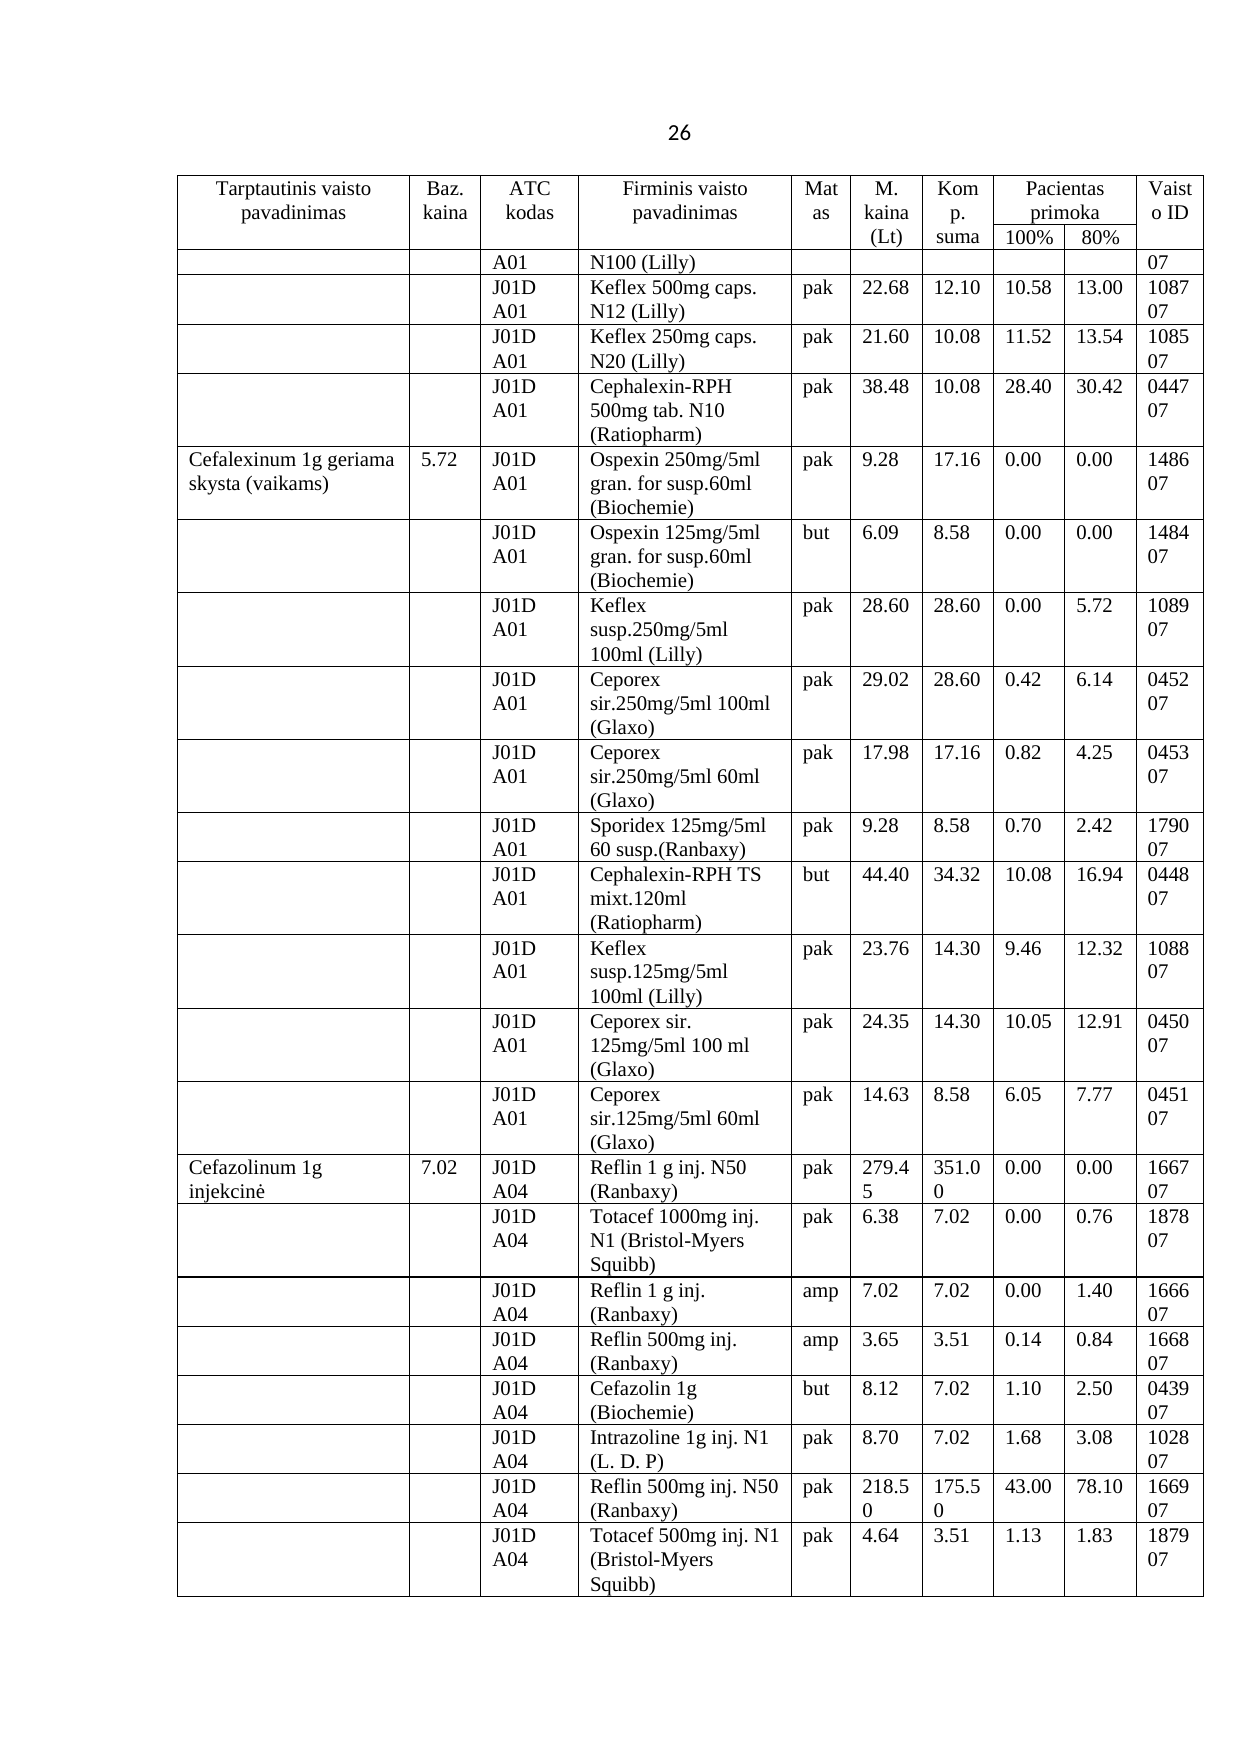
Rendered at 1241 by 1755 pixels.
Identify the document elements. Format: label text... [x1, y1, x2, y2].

table_cell 0.00 [994, 593, 1064, 666]
table_cell pak [792, 1523, 850, 1596]
table_cell Cephalexin-RPH 500mg tab. N10 (Ratiopharm) [579, 374, 791, 446]
table_cell Keflex susp.250mg/5ml 100ml (Lilly) [579, 593, 791, 666]
table_cell 8.12 [851, 1376, 922, 1424]
table_cell 10.58 [994, 275, 1064, 323]
table_header M. kaina (Lt) [851, 176, 922, 249]
table_cell 0.00 [994, 1204, 1064, 1276]
table_cell J01D A04 [481, 1425, 578, 1473]
table_cell J01D A01 [481, 740, 578, 812]
table_header Matas [792, 176, 850, 249]
table_cell pak [792, 813, 850, 861]
table_cell [410, 250, 480, 274]
table_header Tarptautinis vaisto pavadinimas [178, 176, 409, 249]
table_cell [410, 935, 480, 1008]
table_cell 8.58 [923, 813, 993, 861]
table_cell [410, 1278, 480, 1326]
table_cell Totacef 500mg inj. N1 (Bristol-Myers Squibb) [579, 1523, 791, 1596]
table_cell Ospexin 125mg/5ml gran. for susp.60ml (Biochemie) [579, 520, 791, 592]
table_cell 9.46 [994, 935, 1064, 1008]
table_cell 0.70 [994, 813, 1064, 861]
table_cell pak [792, 1009, 850, 1081]
table_cell 17.16 [923, 447, 993, 519]
table_cell Totacef 1000mg inj. N1 (Bristol-Myers Squibb) [579, 1204, 791, 1276]
table_cell 045307 [1137, 740, 1203, 812]
table_cell 8.58 [923, 1082, 993, 1154]
table_cell 13.54 [1065, 325, 1136, 373]
table_cell 179007 [1137, 813, 1203, 861]
table_cell Ceporex sir. 125mg/5ml 100 ml (Glaxo) [579, 1009, 791, 1081]
table_cell J01D A01 [481, 862, 578, 934]
table_cell 218.50 [851, 1474, 922, 1522]
table_cell [178, 862, 409, 934]
table_cell 28.60 [923, 593, 993, 666]
table_cell 2.50 [1065, 1376, 1136, 1424]
table_cell Cephalexin-RPH TS mixt.120ml (Ratiopharm) [579, 862, 791, 934]
table_header Pacientas primoka [994, 176, 1136, 224]
table_cell 14.30 [923, 935, 993, 1008]
table_cell pak [792, 1155, 850, 1203]
table_cell 44.40 [851, 862, 922, 934]
table_cell Cefalexinum 1g geriama skysta (vaikams) [178, 447, 409, 519]
table_cell 0.84 [1065, 1327, 1136, 1375]
table_cell [178, 813, 409, 861]
table_cell J01D A01 [481, 447, 578, 519]
table_cell [410, 667, 480, 739]
table_cell 166607 [1137, 1278, 1203, 1326]
table_cell 80% [1065, 225, 1136, 249]
table_cell [178, 1278, 409, 1326]
table_cell 3.65 [851, 1327, 922, 1375]
table_cell 1.13 [994, 1523, 1064, 1596]
table_cell 0.76 [1065, 1204, 1136, 1276]
table_cell 148407 [1137, 520, 1203, 592]
table_cell [178, 374, 409, 446]
table_cell 7.02 [851, 1278, 922, 1326]
table_cell [994, 250, 1064, 274]
table_cell 24.35 [851, 1009, 922, 1081]
table_cell Keflex 500mg caps. N12 (Lilly) [579, 275, 791, 323]
table_cell [410, 813, 480, 861]
table_cell 17.98 [851, 740, 922, 812]
table_header Baz. kaina [410, 176, 480, 249]
table_cell 34.32 [923, 862, 993, 934]
table_cell J01D A01 [481, 1009, 578, 1081]
table_cell 045107 [1137, 1082, 1203, 1154]
table_header Vaisto ID [1137, 176, 1203, 249]
table_cell 2.42 [1065, 813, 1136, 861]
table_cell Sporidex 125mg/5ml 60 susp.(Ranbaxy) [579, 813, 791, 861]
table_cell 166707 [1137, 1155, 1203, 1203]
table_cell J01D A04 [481, 1155, 578, 1203]
table_cell 351.00 [923, 1155, 993, 1203]
table_cell pak [792, 275, 850, 323]
table_cell pak [792, 1425, 850, 1473]
table_cell 6.09 [851, 520, 922, 592]
table_cell [410, 1082, 480, 1154]
table_cell amp [792, 1278, 850, 1326]
table_cell 21.60 [851, 325, 922, 373]
table_cell [410, 520, 480, 592]
table_cell 50.40 [923, 250, 993, 274]
table_cell 166807 [1137, 1327, 1203, 1375]
table_cell 0.00 [994, 1155, 1064, 1203]
table_cell 7.02 [923, 1204, 993, 1276]
table_cell 11.52 [994, 325, 1064, 373]
table_cell pak [792, 374, 850, 446]
table_cell Reflin 1 g inj.(Ranbaxy) [579, 1278, 791, 1326]
table_cell pak [792, 667, 850, 739]
table_cell J01D A01 [481, 1082, 578, 1154]
table_cell [178, 667, 409, 739]
table_cell but [792, 1376, 850, 1424]
table_cell 5.72 [1065, 593, 1136, 666]
table_cell pak [792, 447, 850, 519]
table_cell 3.08 [1065, 1425, 1136, 1473]
table_cell Reflin 500mg inj. N50 (Ranbaxy) [579, 1474, 791, 1522]
table_cell pak [792, 1474, 850, 1522]
table_cell 16.94 [1065, 862, 1136, 934]
table_cell 8.70 [851, 1425, 922, 1473]
table_cell 12.32 [1065, 935, 1136, 1008]
table_cell 10.08 [994, 862, 1064, 934]
table_cell 30.42 [1065, 374, 1136, 446]
table_header Firminis vaisto pavadinimas [579, 176, 791, 249]
table_cell 0.00 [1065, 520, 1136, 592]
table_cell [410, 593, 480, 666]
table_cell [410, 325, 480, 373]
table_cell Intrazoline 1g inj. N1 (L. D. P) [579, 1425, 791, 1473]
table_cell [178, 1474, 409, 1522]
table_cell [410, 1204, 480, 1276]
table_cell Keflex susp.125mg/5ml 100ml (Lilly) [579, 935, 791, 1008]
table_cell 175.50 [923, 1474, 993, 1522]
table_cell Ceporex sir.125mg/5ml 60ml (Glaxo) [579, 1082, 791, 1154]
table_cell J01D A04 [481, 1278, 578, 1326]
table_cell 12.91 [1065, 1009, 1136, 1081]
table_cell 0.42 [994, 667, 1064, 739]
table_cell [792, 250, 850, 274]
table_cell J01D A01 [481, 520, 578, 592]
table_cell 07 [1137, 250, 1203, 274]
table_cell 044807 [1137, 862, 1203, 934]
table_cell pak [792, 593, 850, 666]
table_cell [178, 520, 409, 592]
table_cell 045207 [1137, 667, 1203, 739]
table_cell 14.30 [923, 1009, 993, 1081]
table_cell 28.60 [851, 593, 922, 666]
table_cell 6.14 [1065, 667, 1136, 739]
table_cell 0.82 [994, 740, 1064, 812]
table_cell 187907 [1137, 1523, 1203, 1596]
table_cell 14.63 [851, 1082, 922, 1154]
table_cell [410, 1376, 480, 1424]
table_cell [851, 250, 922, 274]
table_cell 044707 [1137, 374, 1203, 446]
table_cell 13.00 [1065, 275, 1136, 323]
table_cell 7.02 [923, 1278, 993, 1326]
table_cell J01D A01 [481, 325, 578, 373]
table_cell 0.00 [1065, 1155, 1136, 1203]
table_cell Keflex 250mg caps. N20 (Lilly) [579, 325, 791, 373]
table_cell [178, 250, 409, 274]
table_cell [410, 740, 480, 812]
table_cell Ceporex sir.250mg/5ml 60ml (Glaxo) [579, 740, 791, 812]
table_cell 6.05 [994, 1082, 1064, 1154]
table_cell 108907 [1137, 593, 1203, 666]
table_cell pak [792, 935, 850, 1008]
table_cell 8.58 [923, 520, 993, 592]
table_cell 045007 [1137, 1009, 1203, 1081]
table_cell [410, 275, 480, 323]
table_cell 3.51 [923, 1523, 993, 1596]
table_cell 043907 [1137, 1376, 1203, 1424]
table_cell 166907 [1137, 1474, 1203, 1522]
table_cell [410, 374, 480, 446]
table_cell 108807 [1137, 935, 1203, 1008]
table_cell 1.40 [1065, 1278, 1136, 1326]
table_cell 3.51 [923, 1327, 993, 1375]
table_cell [178, 275, 409, 323]
table_cell 7.02 [410, 1155, 480, 1203]
table_cell J01D A01 [481, 935, 578, 1008]
table_cell 17.16 [923, 740, 993, 812]
table_cell 29.02 [851, 667, 922, 739]
table_cell N100 (Lilly) [579, 250, 791, 274]
table_cell J01D A01 [481, 374, 578, 446]
table_cell 10.05 [994, 1009, 1064, 1081]
table_cell 108507 [1137, 325, 1203, 373]
table_cell 187807 [1137, 1204, 1203, 1276]
table_cell Reflin 500mg inj. (Ranbaxy) [579, 1327, 791, 1375]
table_cell [178, 1009, 409, 1081]
table_cell J01D A01 [481, 667, 578, 739]
table_header ATC kodas [481, 176, 578, 249]
table_cell [178, 1204, 409, 1276]
table_cell but [792, 862, 850, 934]
table_cell 1.68 [994, 1425, 1064, 1473]
table_cell Ceporex sir.250mg/5ml 100ml (Glaxo) [579, 667, 791, 739]
table_cell but [792, 520, 850, 592]
table_cell [410, 862, 480, 934]
table_cell Cefazolin 1g (Biochemie) [579, 1376, 791, 1424]
table_cell 108707 [1137, 275, 1203, 323]
table_cell 7.77 [1065, 1082, 1136, 1154]
table_cell [1065, 250, 1136, 274]
table_cell J01D A01 [481, 593, 578, 666]
table_cell J01D A04 [481, 1523, 578, 1596]
table_cell 0.00 [994, 520, 1064, 592]
table_cell 6.38 [851, 1204, 922, 1276]
table_cell amp [792, 1327, 850, 1375]
table_cell J01D A04 [481, 1474, 578, 1522]
table_cell [178, 1523, 409, 1596]
table_cell [178, 1082, 409, 1154]
table_cell 0.00 [994, 1278, 1064, 1326]
table_cell 4.64 [851, 1523, 922, 1596]
table_cell 4.25 [1065, 740, 1136, 812]
table_cell 10.08 [923, 374, 993, 446]
table_cell Reflin 1 g inj. N50 (Ranbaxy) [579, 1155, 791, 1203]
table_cell 148607 [1137, 447, 1203, 519]
table_cell J01D A04 [481, 1376, 578, 1424]
table_cell 9.28 [851, 447, 922, 519]
table_cell Ospexin 250mg/5ml gran. for susp.60ml (Biochemie) [579, 447, 791, 519]
table_cell 0.00 [994, 447, 1064, 519]
table_cell A01 [481, 250, 578, 274]
table_cell [178, 325, 409, 373]
table_cell [178, 1425, 409, 1473]
table_cell 23.76 [851, 935, 922, 1008]
table_cell pak [792, 1082, 850, 1154]
table_cell pak [792, 1204, 850, 1276]
table_cell [410, 1009, 480, 1081]
table_cell 1.83 [1065, 1523, 1136, 1596]
table_cell [178, 740, 409, 812]
table_cell [178, 1327, 409, 1375]
table_cell 28.40 [994, 374, 1064, 446]
table_cell pak [792, 740, 850, 812]
table_cell 279.45 [851, 1155, 922, 1203]
table_cell 0.14 [994, 1327, 1064, 1375]
table_cell J01D A01 [481, 813, 578, 861]
table_cell 38.48 [851, 374, 922, 446]
table_cell 7.02 [923, 1376, 993, 1424]
table_cell 7.02 [923, 1425, 993, 1473]
table_cell [178, 935, 409, 1008]
table_cell 28.60 [923, 667, 993, 739]
table_cell 1.10 [994, 1376, 1064, 1424]
table_cell [178, 593, 409, 666]
table_cell [410, 1327, 480, 1375]
table_cell 0.00 [1065, 447, 1136, 519]
table_cell 102807 [1137, 1425, 1203, 1473]
table_cell 9.28 [851, 813, 922, 861]
table_cell 12.10 [923, 275, 993, 323]
table_cell pak [792, 325, 850, 373]
table_cell [410, 1425, 480, 1473]
table_cell J01D A04 [481, 1327, 578, 1375]
table_cell 22.68 [851, 275, 922, 323]
table_cell [410, 1523, 480, 1596]
table_cell J01D A04 [481, 1204, 578, 1276]
table_cell 100% [994, 225, 1064, 249]
table_cell 5.72 [410, 447, 480, 519]
table_cell 10.08 [923, 325, 993, 373]
table_cell 78.10 [1065, 1474, 1136, 1522]
table_cell [178, 1376, 409, 1424]
table_cell 43.00 [994, 1474, 1064, 1522]
table_cell [410, 1474, 480, 1522]
table_header Komp. suma (Lt) [923, 176, 993, 249]
table_cell J01D A01 [481, 275, 578, 323]
table_cell Cefazolinum 1g injekcinė [178, 1155, 409, 1203]
